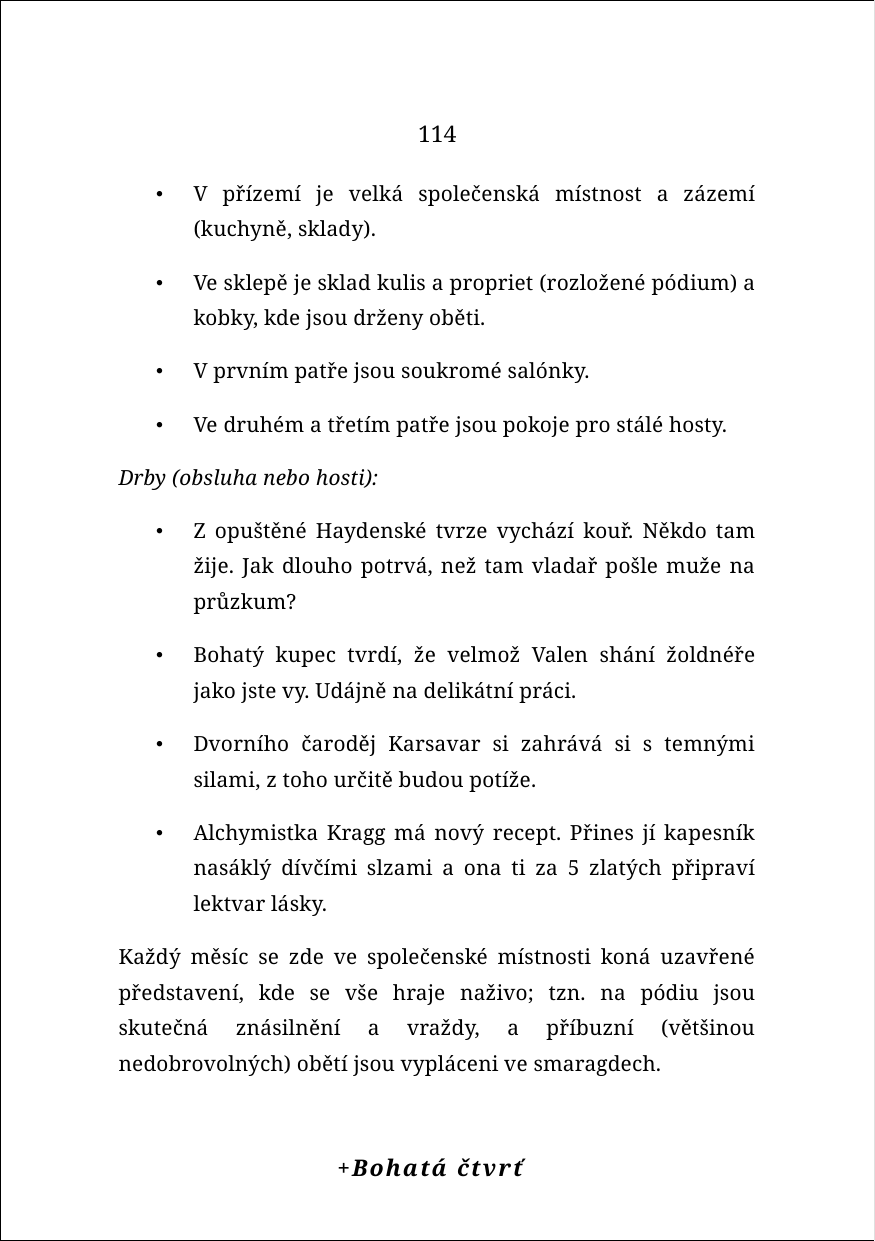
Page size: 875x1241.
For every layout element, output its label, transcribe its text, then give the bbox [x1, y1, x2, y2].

list Z opuštěné Haydenské tvrze vychází kouř. Někdo tam žije. Jak dlouho potrvá, než tam vladař pošle muže na průzkum? [156, 516, 756, 616]
list V prvním patře jsou soukromé salónky. [156, 356, 756, 385]
list V přízemí je velká společenská místnost a zázemí (kuchyně, sklady). [156, 179, 756, 243]
text Každý měsíc se zde ve společenské místnosti koná uzavřené představení, kde se vše hraje naživo; tzn. na pódiu jsou skutečná znásilnění a vraždy, a příbuzní (většinou nedobrovolných) obětí jsou vypláceni ve smaragdech. [118, 942, 756, 1077]
list Ve sklepě je sklad kulis a propriet (rozložené pódium) a kobky, kde jsou drženy oběti. [156, 268, 756, 332]
list Bohatý kupec tvrdí, že velmož Valen shání žoldnéře jako jste vy. Udájně na delikátní práci. [156, 640, 756, 704]
list Alchymistka Kragg má nový recept. Přines jí kapesník nasáklý dívčími slzami a ona ti za 5 zlatých připraví lektvar lásky. [156, 818, 756, 917]
list Ve druhém a třetím patře jsou pokoje pro stálé hosty. [156, 410, 756, 438]
list Dvorního čaroděj Karsavar si zahrává si s temnými silami, z toho určitě budou potíže. [156, 729, 756, 793]
text Drby (obsluha nebo hosti): [118, 463, 756, 491]
